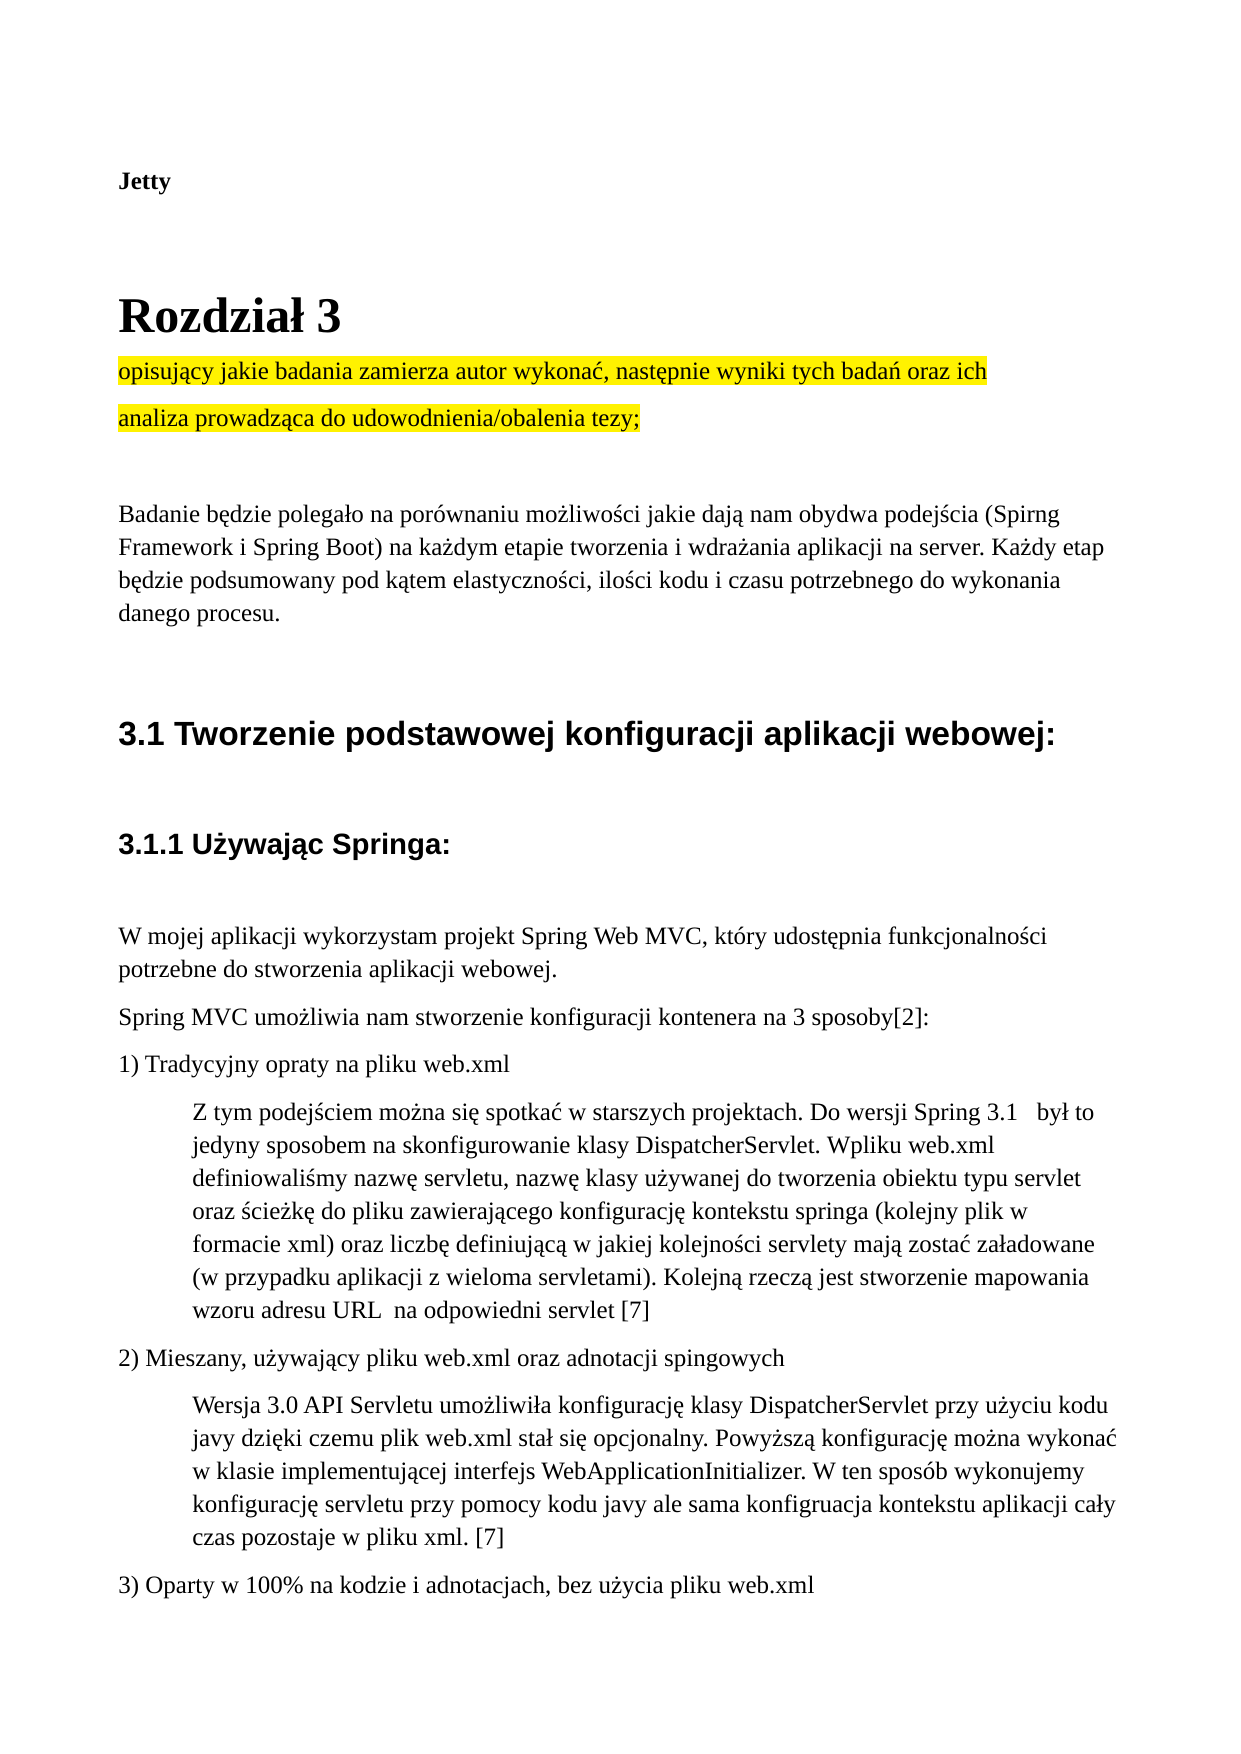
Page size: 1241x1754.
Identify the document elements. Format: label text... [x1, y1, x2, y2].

subtitle 3.1 Tworzenie podstawowej konfiguracji aplikacji webowej: [118, 714, 1122, 752]
text Z tym podejściem można się spotkać w starszych projektach. Do wersji Spring 3.1 był to jedyny sposobem na skonfigurowanie klasy DispatcherServlet. Wpliku web.xml definiowaliśmy nazwę servletu, nazwę klasy używanej do tworzenia obiektu typu servlet oraz ścieżkę do pliku zawierającego konfigurację kontekstu springa (kolejny plik w formacie xml) oraz liczbę definiującą w jakiej kolejności servlety mają zostać załadowane (w przypadku aplikacji z wieloma servletami). Kolejną rzeczą jest stworzenie mapowania wzoru adresu URL na odpowiedni servlet [7] [192, 1097, 1122, 1324]
text opisujący jakie badania zamierza autor wykonać, następnie wyniki tych badań oraz ich [118, 356, 1122, 385]
subtitle Rozdział 3 [118, 286, 1122, 343]
text 1) Tradycyjny opraty na pliku web.xml [118, 1049, 1122, 1078]
text 3) Oparty w 100% na kodzie i adnotacjach, bez użycia pliku web.xml [118, 1570, 1122, 1599]
subtitle 3.1.1 Używając Springa: [118, 827, 1122, 861]
text Badanie będzie polegało na porównaniu możliwości jakie dają nam obydwa podejścia (Spirng Framework i Spring Boot) na każdym etapie tworzenia i wdrażania aplikacji na server. Każdy etap będzie podsumowany pod kątem elastyczności, ilości kodu i czasu potrzebnego do wykonania danego procesu. [118, 499, 1122, 627]
text 2) Mieszany, używający pliku web.xml oraz adnotacji spingowych [118, 1343, 1122, 1371]
text analiza prowadząca do udowodnienia/obalenia tezy; [118, 403, 1122, 432]
text Spring MVC umożliwia nam stworzenie konfiguracji kontenera na 3 sposoby[2]: [118, 1002, 1122, 1030]
text Jetty [118, 166, 1122, 194]
text Wersja 3.0 API Servletu umożliwiła konfigurację klasy DispatcherServlet przy użyciu kodu javy dzięki czemu plik web.xml stał się opcjonalny. Powyższą konfigurację można wykonać w klasie implementującej interfejs WebApplicationInitializer. W ten sposób wykonujemy konfigurację servletu przy pomocy kodu javy ale sama konfigruacja kontekstu aplikacji cały czas pozostaje w pliku xml. [7] [192, 1390, 1122, 1551]
text W mojej aplikacji wykorzystam projekt Spring Web MVC, który udostępnia funkcjonalności potrzebne do stworzenia aplikacji webowej. [118, 921, 1122, 983]
